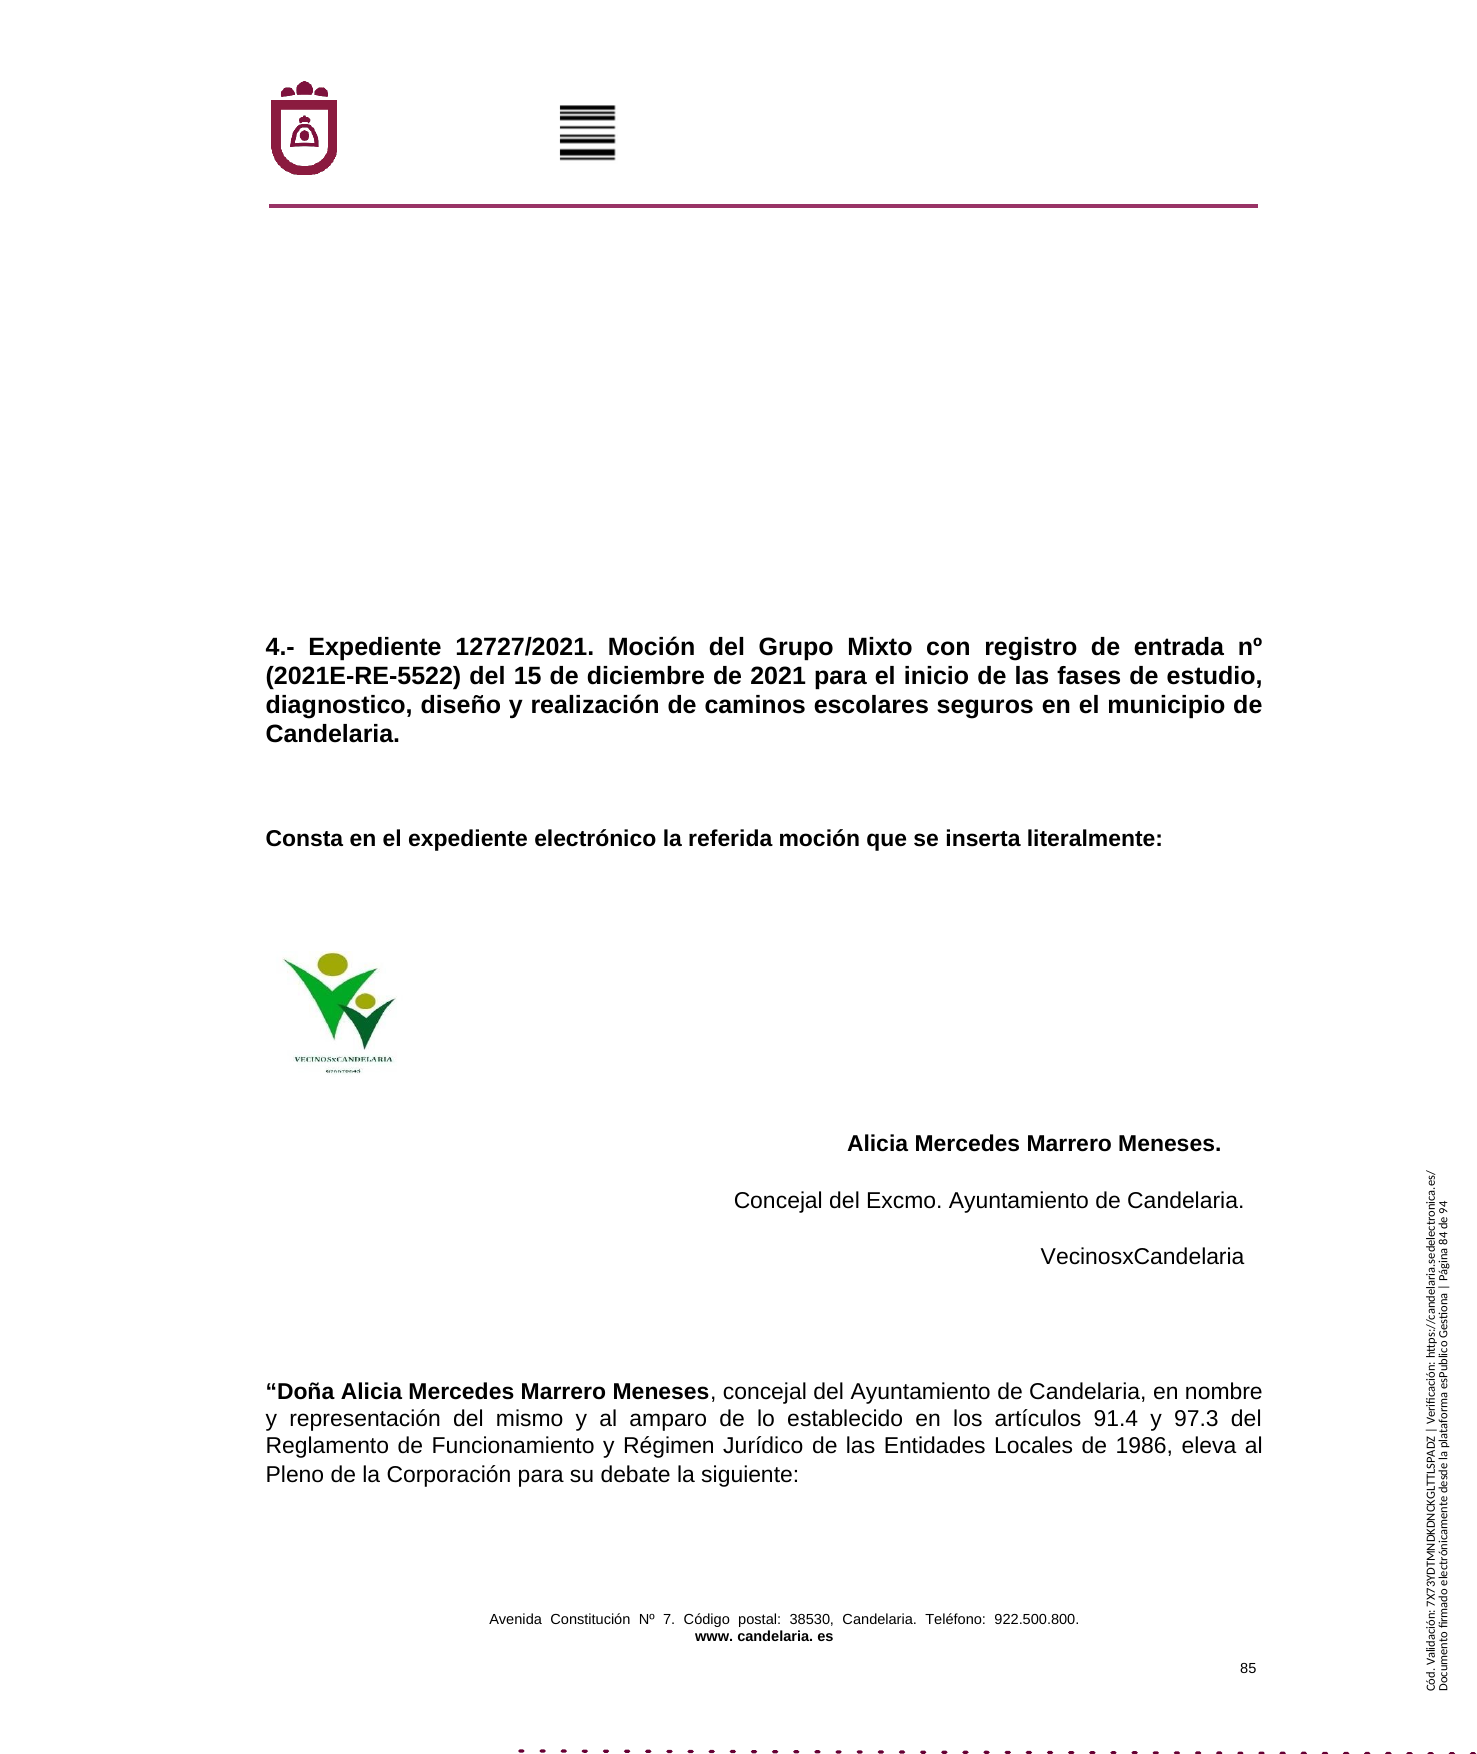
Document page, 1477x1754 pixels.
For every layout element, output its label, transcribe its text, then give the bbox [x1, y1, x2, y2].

text “Doña Alicia Mercedes Marrero Meneses, concejal del Ayuntamiento de Candelaria, en nombre y representación del mismo y al amparo de lo establecido en los artículos 91.4 y 97.3 del Reglamento de Funcionamiento y Régimen Jurídico de las Entidades Locales de 1986, eleva al Pleno de la Corporación para su debate la siguiente: [265, 1378, 1263, 1488]
text Consta en el expediente electrónico la referida moción que se inserta literalmente: [265, 825, 1263, 852]
text Alicia Mercedes Marrero Meneses. [266, 1128, 1234, 1157]
text VecinosxCandelaria [266, 1243, 1257, 1269]
text Concejal del Excmo. Ayuntamiento de Candelaria. [266, 1187, 1257, 1213]
text 4.- Expediente 12727/2021. Moción del Grupo Mixto con registro de entrada nº (2021E-RE-5522) del 15 de diciembre de 2021 para el inicio de las fases de estudio, diagnostico, diseño y realización de caminos escolares seguros en el municipio de Candelaria. [265, 632, 1264, 747]
